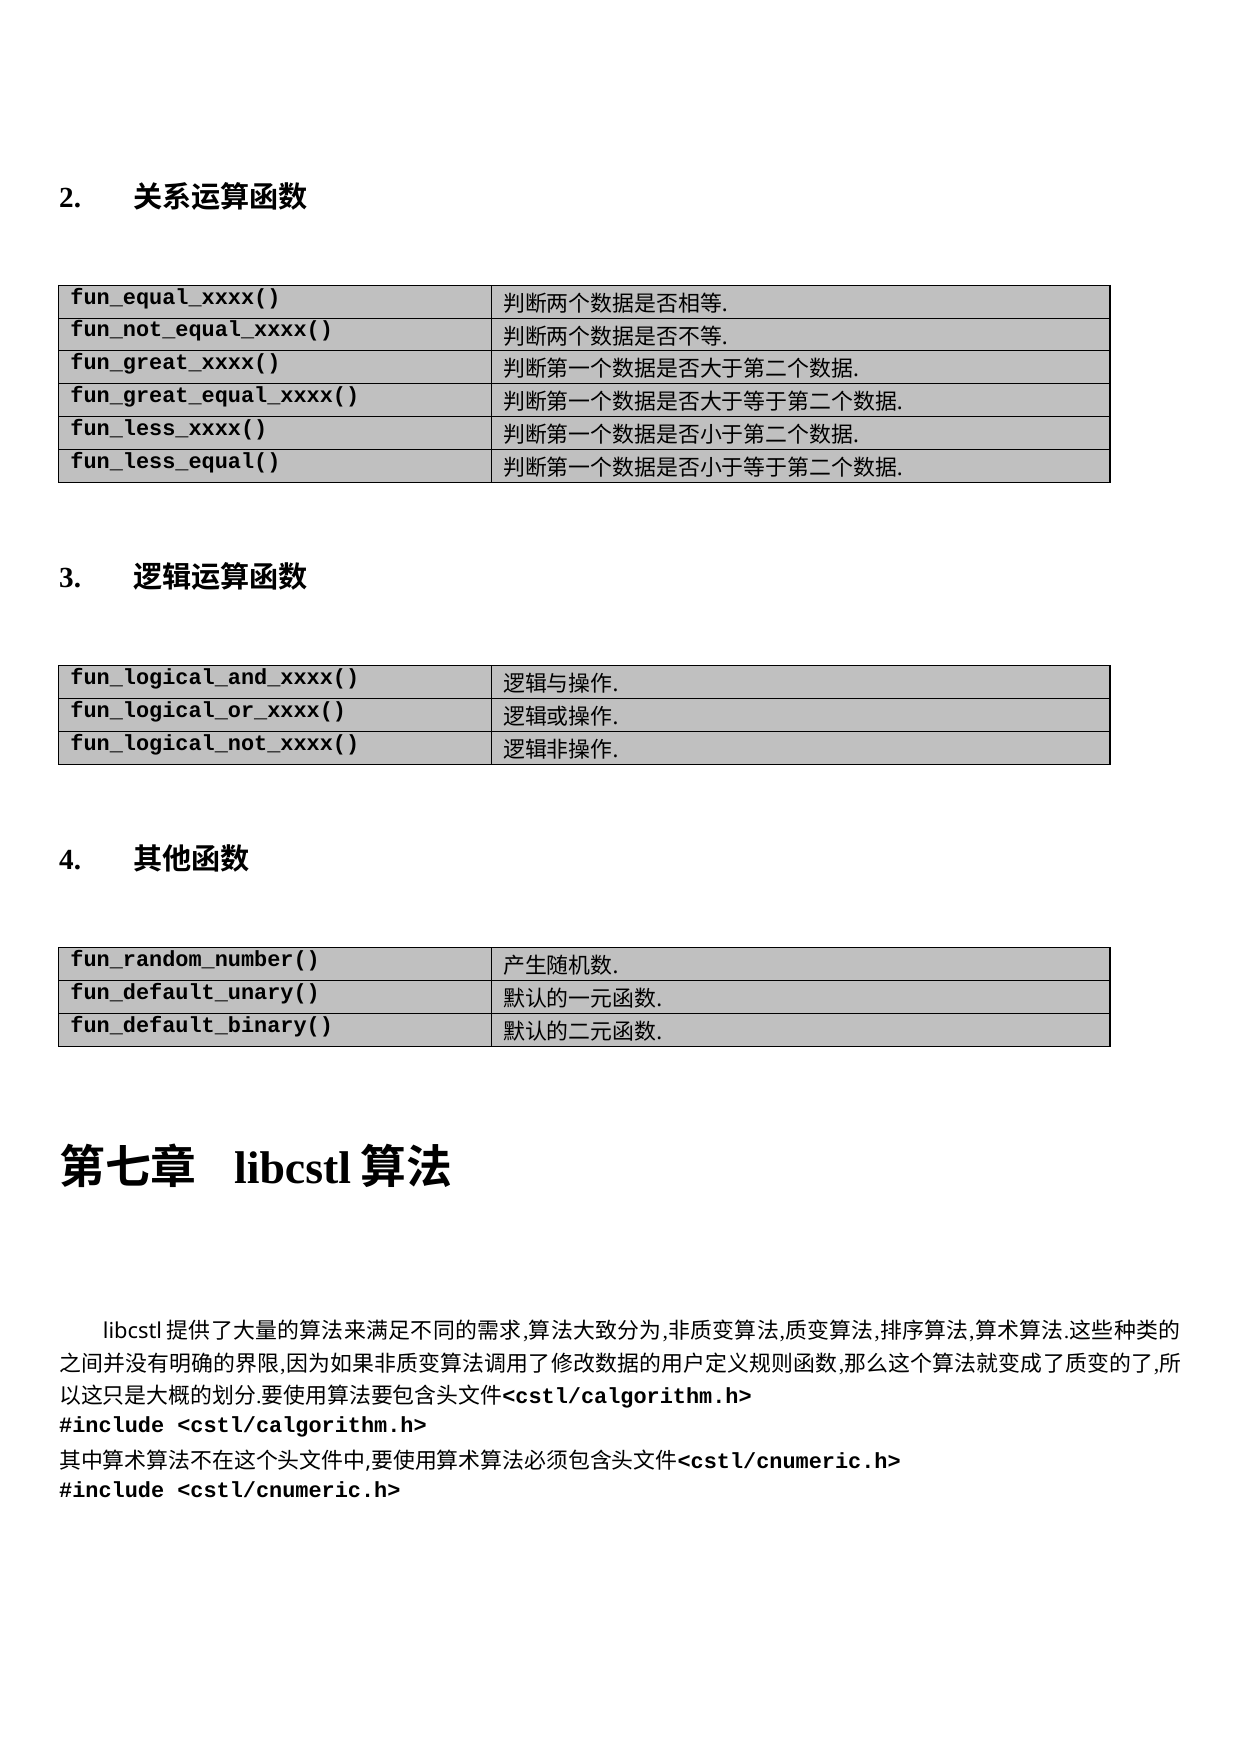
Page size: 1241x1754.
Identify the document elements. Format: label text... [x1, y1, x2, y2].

table_cell 判断第一个数据是否小于等于第二个数据. [492, 450, 1109, 482]
table_cell fun_default_unary() [59, 981, 491, 1013]
table_cell 逻辑或操作. [492, 699, 1109, 731]
table_header fun_random_number() [59, 948, 491, 980]
table_cell fun_logical_not_xxxx() [59, 732, 491, 764]
subtitle 其他函数 [59, 824, 1181, 889]
subtitle 逻辑运算函数 [59, 542, 1181, 607]
text libcstl提供了大量的算法来满足不同的需求,算法大致分为,非质变算法,质变算法,排序算法,算术算法.这些种类的之间并没有明确的界限,因为如果非质变算法调用了修改数据的用户定义规则函数,那么这个算法就变成了质变的了,所以这只是大概的划分.要使用算法要包含头文件<cstl/calgorithm.h> [59, 1313, 1181, 1410]
table_cell 判断第一个数据是否大于等于第二个数据. [492, 384, 1109, 416]
table_header 判断两个数据是否相等. [492, 286, 1109, 318]
table_cell 默认的二元函数. [492, 1014, 1109, 1046]
table_cell 判断第一个数据是否大于第二个数据. [492, 351, 1109, 383]
table_cell 逻辑非操作. [492, 732, 1109, 764]
subtitle libcstl算法 [59, 1114, 1181, 1212]
table_header fun_equal_xxxx() [59, 286, 491, 318]
table_cell 判断两个数据是否不等. [492, 319, 1109, 350]
table_header 逻辑与操作. [492, 666, 1109, 698]
table_cell 默认的一元函数. [492, 981, 1109, 1013]
table_cell fun_great_xxxx() [59, 351, 491, 383]
table_cell fun_less_equal() [59, 450, 491, 482]
table_cell fun_default_binary() [59, 1014, 491, 1046]
table_cell fun_less_xxxx() [59, 417, 491, 449]
table_cell fun_great_equal_xxxx() [59, 384, 491, 416]
table_header fun_logical_and_xxxx() [59, 666, 491, 698]
text #include <cstl/cnumeric.h> [59, 1475, 1181, 1508]
subtitle 关系运算函数 [59, 162, 1181, 227]
table_cell fun_logical_or_xxxx() [59, 699, 491, 731]
table_header 产生随机数. [492, 948, 1109, 980]
table_cell fun_not_equal_xxxx() [59, 319, 491, 350]
text #include <cstl/calgorithm.h> [59, 1410, 1181, 1443]
text 其中算术算法不在这个头文件中,要使用算术算法必须包含头文件<cstl/cnumeric.h> [59, 1443, 1181, 1475]
table_cell 判断第一个数据是否小于第二个数据. [492, 417, 1109, 449]
